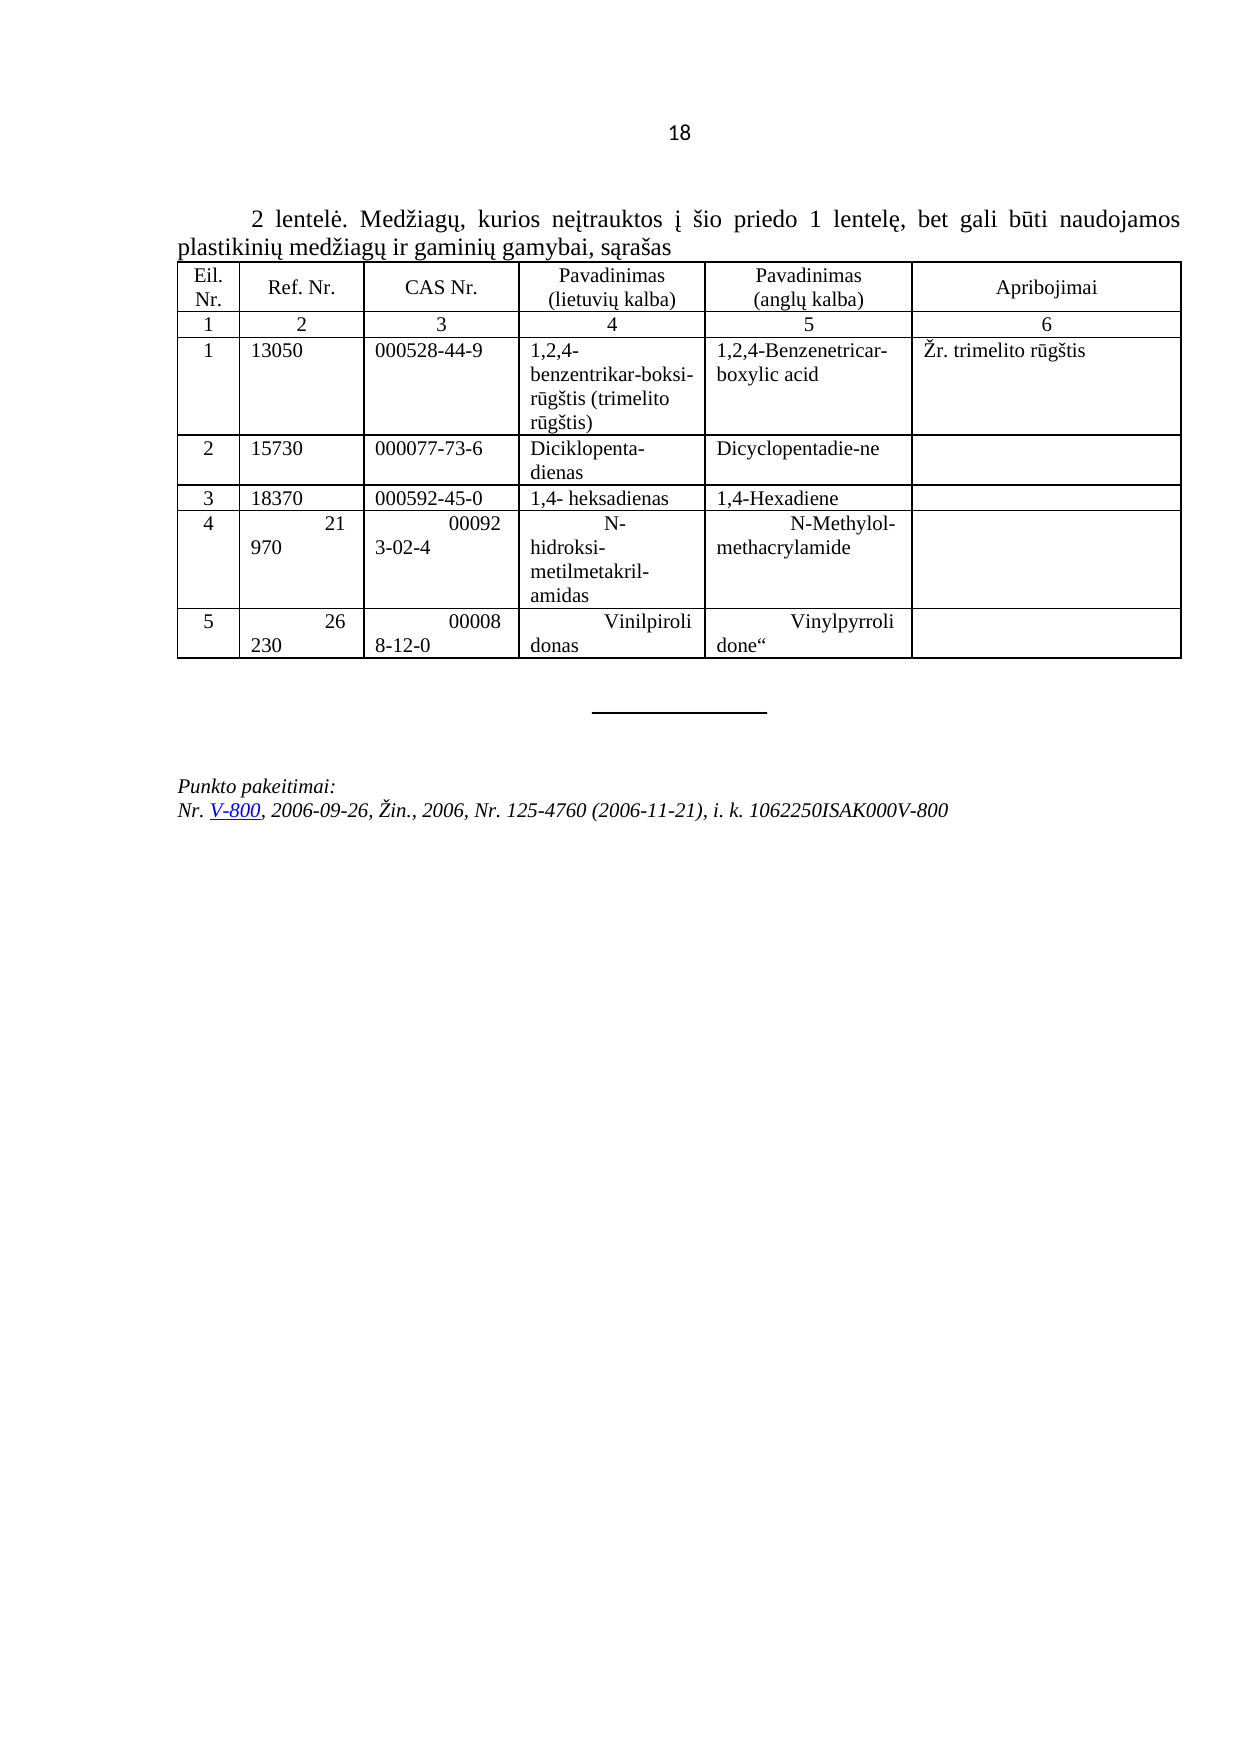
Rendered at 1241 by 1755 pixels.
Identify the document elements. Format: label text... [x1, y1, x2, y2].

table_cell 1,2,4- benzentrikar-boksi-rūgštis (trimelito rūgštis) [520, 338, 704, 434]
table_header CAS Nr. [365, 263, 518, 311]
table_cell N-Methylol-methacrylamide [706, 511, 911, 607]
table_cell 1,4- heksadienas [520, 486, 704, 509]
table_header Ref. Nr. [240, 263, 363, 311]
table_cell 2 [240, 312, 363, 336]
table_cell 4 [520, 312, 704, 336]
table_cell [913, 609, 1180, 657]
table_cell 000923-02-4 [365, 511, 518, 607]
table_cell [913, 436, 1180, 484]
table_cell 18370 [240, 486, 363, 509]
table_cell 000592-45-0 [365, 486, 518, 509]
table_header Eil. Nr. [178, 263, 239, 311]
text 2 lentelė. Medžiagų, kurios neįtrauktos į šio priedo 1 lentelę, bet gali būti naudojamos plastikinių medžiagų ir gaminių gamybai, sąrašas [177, 204, 1181, 261]
text Nr. V-800, 2006-09-26, Žin., 2006, Nr. 125-4760 (2006-11-21), i. k. 1062250ISAK000V-800 [177, 798, 1181, 822]
table_cell 2 [178, 436, 239, 484]
table_cell 4 [178, 511, 239, 607]
table_cell 000088-12-0 [365, 609, 518, 657]
table_cell 21970 [240, 511, 363, 607]
table_cell 3 [178, 486, 239, 509]
table_cell 1 [178, 338, 239, 434]
table_cell 5 [178, 609, 239, 657]
table_header Pavadinimas (lietuvių kalba) [520, 263, 704, 311]
table_cell Vinylpyrrolidone“ [706, 609, 911, 657]
text ______________ [177, 687, 1181, 716]
table_cell 13050 [240, 338, 363, 434]
table_cell Dicyclopentadie-ne [706, 436, 911, 484]
table_cell Žr. trimelito rūgštis [913, 338, 1180, 434]
table_header Pavadinimas (anglų kalba) [706, 263, 911, 311]
table_cell 000077-73-6 [365, 436, 518, 484]
table_cell [913, 511, 1180, 607]
table_cell 26230 [240, 609, 363, 657]
table_cell [913, 486, 1180, 509]
table_cell 1,2,4-Benzenetricar-boxylic acid [706, 338, 911, 434]
table_cell 3 [365, 312, 518, 336]
table_cell 6 [913, 312, 1180, 336]
table_cell 1 [178, 312, 239, 336]
table_cell 000528-44-9 [365, 338, 518, 434]
table_cell N-hidroksi-metilmetakril- amidas [520, 511, 704, 607]
table_cell Vinilpirolidonas [520, 609, 704, 657]
table_cell 1,4-Hexadiene [706, 486, 911, 509]
table_header Apribojimai [913, 263, 1180, 311]
table_cell 15730 [240, 436, 363, 484]
table_cell 5 [706, 312, 911, 336]
table_cell Diciklopenta-dienas [520, 436, 704, 484]
text Punkto pakeitimai: [177, 774, 1181, 798]
